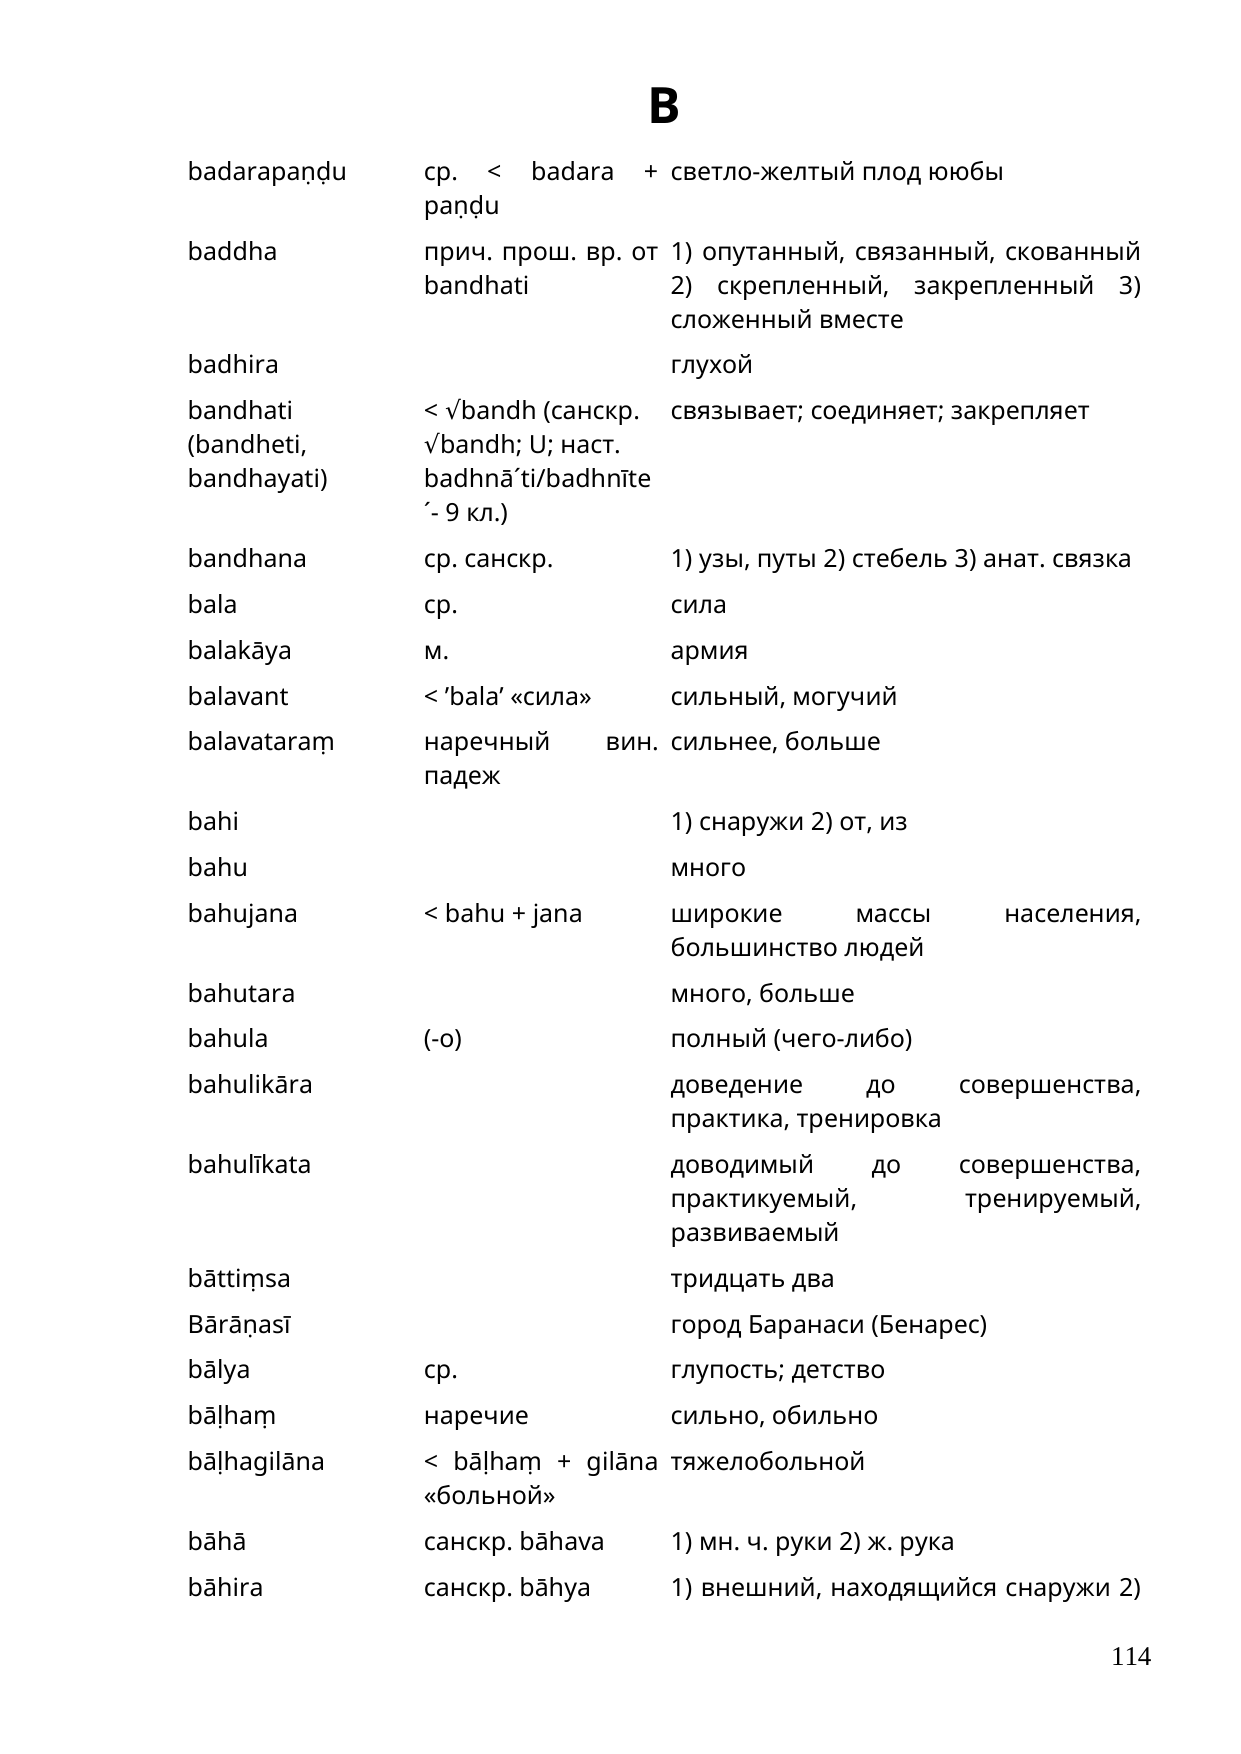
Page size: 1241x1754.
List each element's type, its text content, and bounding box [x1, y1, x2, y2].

table_cell bāḷhaṃ [181, 1392, 418, 1438]
table_cell < bahu + jana [418, 890, 664, 969]
table_cell 1) мн. ч. руки 2) ж. рука [665, 1518, 1147, 1564]
table_cell широкие массы населения, большинство людей [665, 890, 1147, 969]
table_cell сильно, обильно [665, 1392, 1147, 1438]
table_cell связывает; соединяет; закрепляет [665, 387, 1147, 535]
table_cell bahujana [181, 890, 418, 969]
table_cell доводимый до совершенства, практикуемый, тренируемый, развиваемый [665, 1141, 1147, 1255]
table_cell армия [665, 627, 1147, 672]
table_cell bāhā [181, 1518, 418, 1564]
table_cell 1) опутанный, связанный, скованный 2) скрепленный, закрепленный 3) сложенный вместе [665, 228, 1147, 341]
table_cell санскр. bāhava [418, 1518, 664, 1564]
table_cell тридцать два [665, 1255, 1147, 1301]
table_cell badhira [181, 341, 418, 387]
table_cell bahu [181, 844, 418, 890]
table_cell bahulīkata [181, 1141, 418, 1255]
table_cell м. [418, 627, 664, 672]
table_cell сила [665, 581, 1147, 627]
subtitle B [177, 69, 1151, 137]
table_cell прич. прош. вр. от bandhati [418, 228, 664, 341]
table_cell санскр. bāhya [418, 1564, 664, 1609]
table_header badarapaṇḍu [181, 148, 418, 228]
table_cell ср. санскр. [418, 535, 664, 581]
table_cell сильный, могучий [665, 673, 1147, 718]
table_cell < √bandh (санскр. √bandh; U; наст. badhnā´ti/badhnīte´- 9 кл.) [418, 387, 664, 535]
table_cell bahutara [181, 970, 418, 1015]
table_cell ср. [418, 1346, 664, 1392]
table_cell bala [181, 581, 418, 627]
table_cell bandhati (bandheti, bandhayati) [181, 387, 418, 535]
table_cell < bāḷhaṃ + gilāna «больной» [418, 1438, 664, 1518]
table_cell bahi [181, 798, 418, 844]
table_cell наречие [418, 1392, 664, 1438]
table_cell глупость; детство [665, 1346, 1147, 1392]
table_cell bahula [181, 1015, 418, 1061]
table_cell (-о) [418, 1015, 664, 1061]
table_cell 1) узы, путы 2) стебель 3) анат. связка [665, 535, 1147, 581]
table_cell < ’bala’ «сила» [418, 673, 664, 718]
table_cell много, больше [665, 970, 1147, 1015]
table_cell [418, 341, 664, 387]
table_cell ср. [418, 581, 664, 627]
table_cell 1) внешний, находящийся снаружи 2) [665, 1564, 1147, 1609]
table_header светло-желтый плод ююбы [665, 148, 1147, 228]
table_cell [418, 1061, 664, 1141]
table_cell bāhira [181, 1564, 418, 1609]
table_cell город Баранаси (Бенарес) [665, 1301, 1147, 1346]
table_cell balavataraṃ [181, 718, 418, 798]
table_cell [418, 1255, 664, 1301]
table_cell доведение до совершенства, практика, тренировка [665, 1061, 1147, 1141]
table_cell bāḷhagilāna [181, 1438, 418, 1518]
table_cell bālya [181, 1346, 418, 1392]
table_cell balavant [181, 673, 418, 718]
table_cell bandhana [181, 535, 418, 581]
table_cell balakāya [181, 627, 418, 672]
table_cell [418, 970, 664, 1015]
table_cell тяжелобольной [665, 1438, 1147, 1518]
table_cell [418, 1141, 664, 1255]
table_cell наречный вин. падеж [418, 718, 664, 798]
table_cell сильнее, больше [665, 718, 1147, 798]
table_cell bāttiṃsa [181, 1255, 418, 1301]
table_cell [418, 798, 664, 844]
table_cell baddha [181, 228, 418, 341]
table_cell 1) снаружи 2) от, из [665, 798, 1147, 844]
table_cell много [665, 844, 1147, 890]
table_cell глухой [665, 341, 1147, 387]
table_cell полный (чего-либо) [665, 1015, 1147, 1061]
table_cell [418, 844, 664, 890]
table_header ср. < badara + paṇḍu [418, 148, 664, 228]
table_cell [418, 1301, 664, 1346]
table_cell bahulikāra [181, 1061, 418, 1141]
table_cell Bārāṇasī [181, 1301, 418, 1346]
